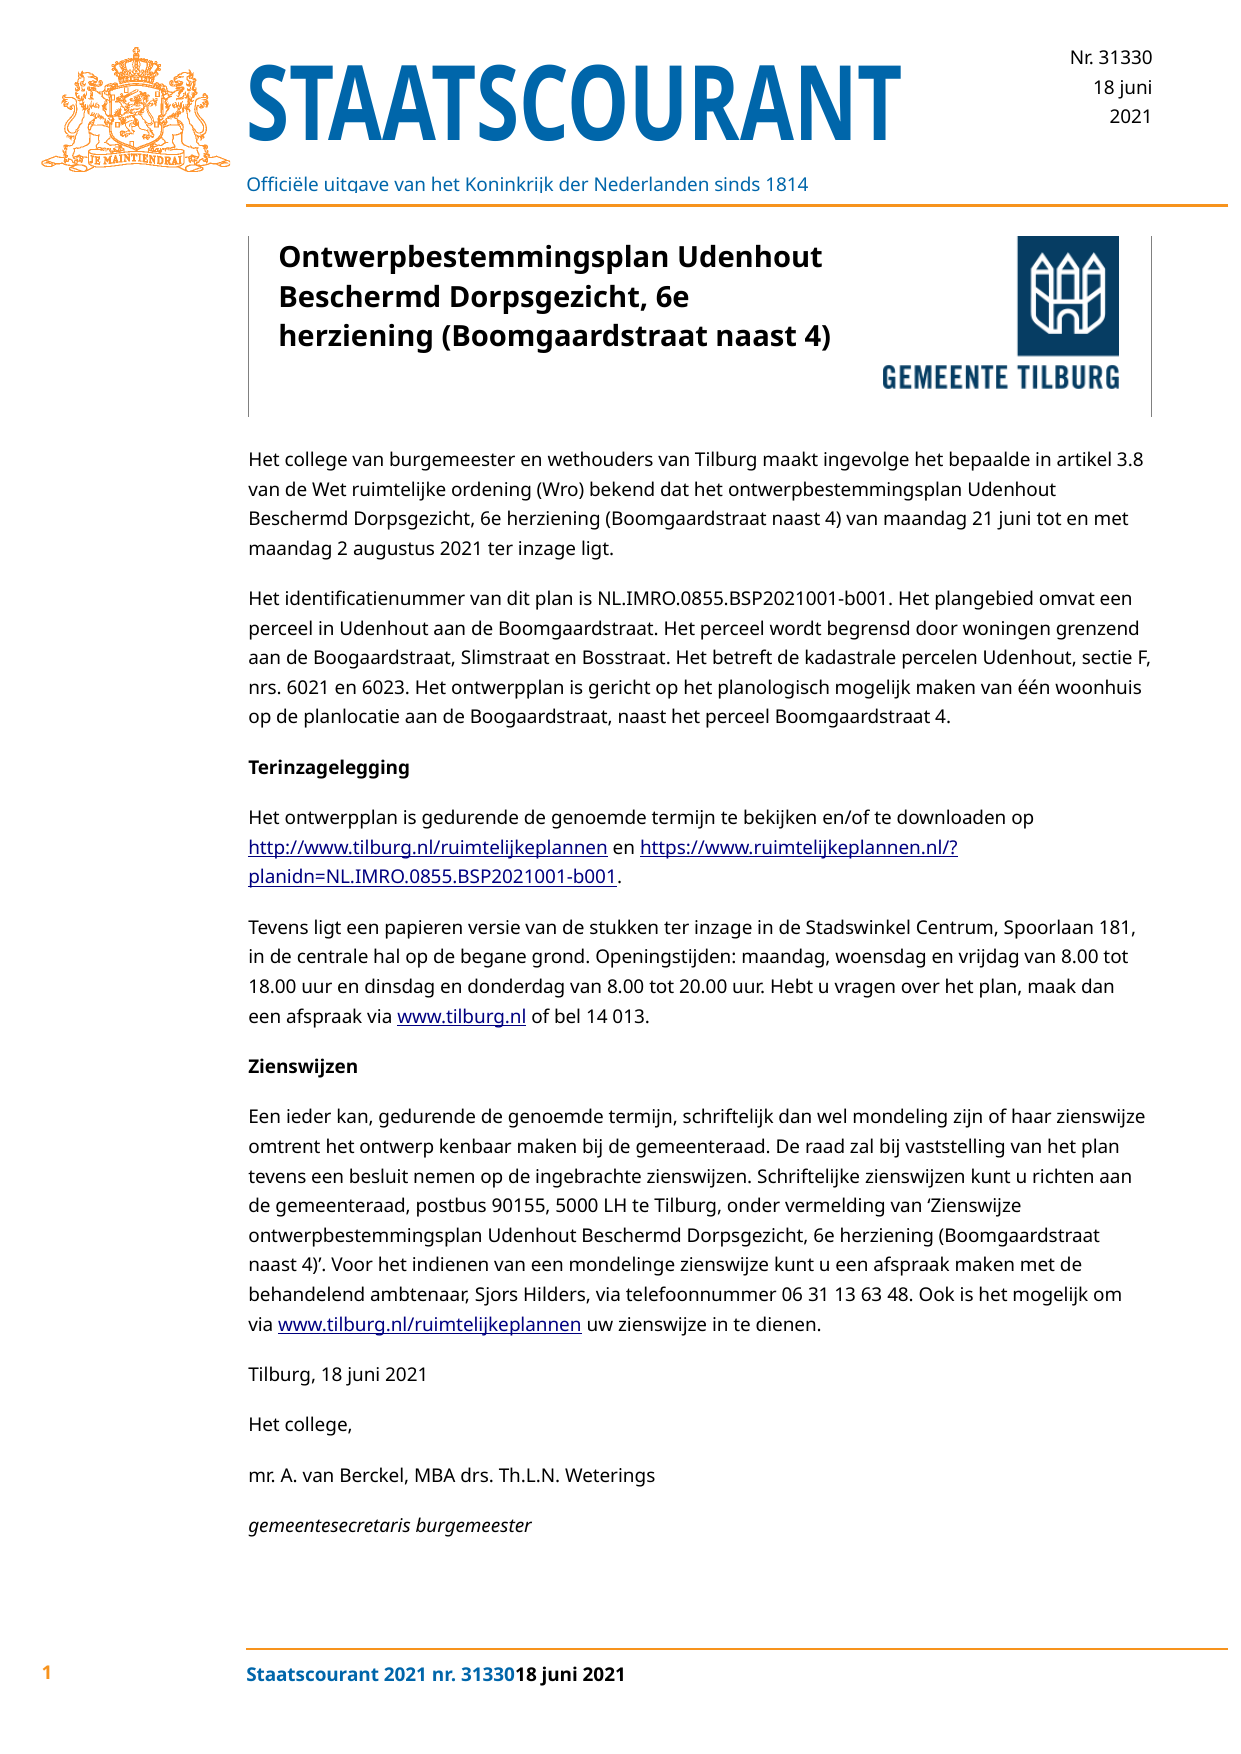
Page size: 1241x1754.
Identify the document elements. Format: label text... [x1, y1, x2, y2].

text Zienswijzen [248, 1053, 1152, 1079]
text Het identificatienummer van dit plan is NL.IMRO.0855.BSP2021001-b001. Het plangebied omvat een perceel in Udenhout aan de Boomgaardstraat. Het perceel wordt begrensd door woningen grenzend aan de Boogaardstraat, Slimstraat en Bosstraat. Het betreft de kadastrale percelen Udenhout, sectie F, nrs. 6021 en 6023. Het ontwerpplan is gericht op het planologisch mogelijk maken van één woonhuis op de planlocatie aan de Boogaardstraat, naast het perceel Boomgaardstraat 4. [248, 585, 1152, 729]
table_header [850, 236, 1151, 417]
text Een ieder kan, gedurende de genoemde termijn, schriftelijk dan wel mondeling zijn of haar zienswijze omtrent het ontwerp kenbaar maken bij de gemeenteraad. De raad zal bij vaststelling van het plan tevens een besluit nemen op de ingebrachte zienswijzen. Schriftelijke zienswijzen kunt u richten aan de gemeenteraad, postbus 90155, 5000 LH te Tilburg, onder vermelding van ‘Zienswijze ontwerpbestemmingsplan Udenhout Beschermd Dorpsgezicht, 6e herziening (Boomgaardstraat naast 4)’. Voor het indienen van een mondelinge zienswijze kunt u een afspraak maken met de behandelend ambtenaar, Sjors Hilders, via telefoonnummer 06 31 13 63 48. Ook is het mogelijk om via www.tilburg.nl/ruimtelijkeplannen uw zienswijze in te dienen. [248, 1104, 1152, 1336]
text gemeentesecretaris burgemeester [248, 1512, 1152, 1538]
text Tilburg, 18 juni 2021 [248, 1361, 1152, 1387]
text Het ontwerpplan is gedurende de genoemde termijn te bekijken en/of te downloaden op http://www.tilburg.nl/ruimtelijkeplannen en https://www.ruimtelijkeplannen.nl/?planidn=NL.IMRO.0855.BSP2021001-b001. [248, 804, 1152, 889]
text Terinzagelegging [248, 754, 1152, 780]
text Tevens ligt een papieren versie van de stukken ter inzage in de Stadswinkel Centrum, Spoorlaan 181, in de centrale hal op de begane grond. Openingstijden: maandag, woensdag en vrijdag van 8.00 tot 18.00 uur en dinsdag en donderdag van 8.00 tot 20.00 uur. Hebt u vragen over het plan, maak dan een afspraak via www.tilburg.nl of bel 14 013. [248, 914, 1152, 1028]
text Het college, [248, 1412, 1152, 1437]
table_header Ontwerpbestemmingsplan Udenhout Beschermd Dorpsgezicht, 6e herziening (Boomgaardstraat naast 4) [249, 236, 850, 417]
text Het college van burgemeester en wethouders van Tilburg maakt ingevolge het bepaalde in artikel 3.8 van de Wet ruimtelijke ordening (Wro) bekend dat het ontwerpbestemmingsplan Udenhout Beschermd Dorpsgezicht, 6e herziening (Boomgaardstraat naast 4) van maandag 21 juni tot en met maandag 2 augustus 2021 ter inzage ligt. [248, 446, 1152, 561]
picture [41, 47, 231, 172]
text mr. A. van Berckel, MBA drs. Th.L.N. Weterings [248, 1462, 1152, 1488]
picture [882, 236, 1119, 391]
